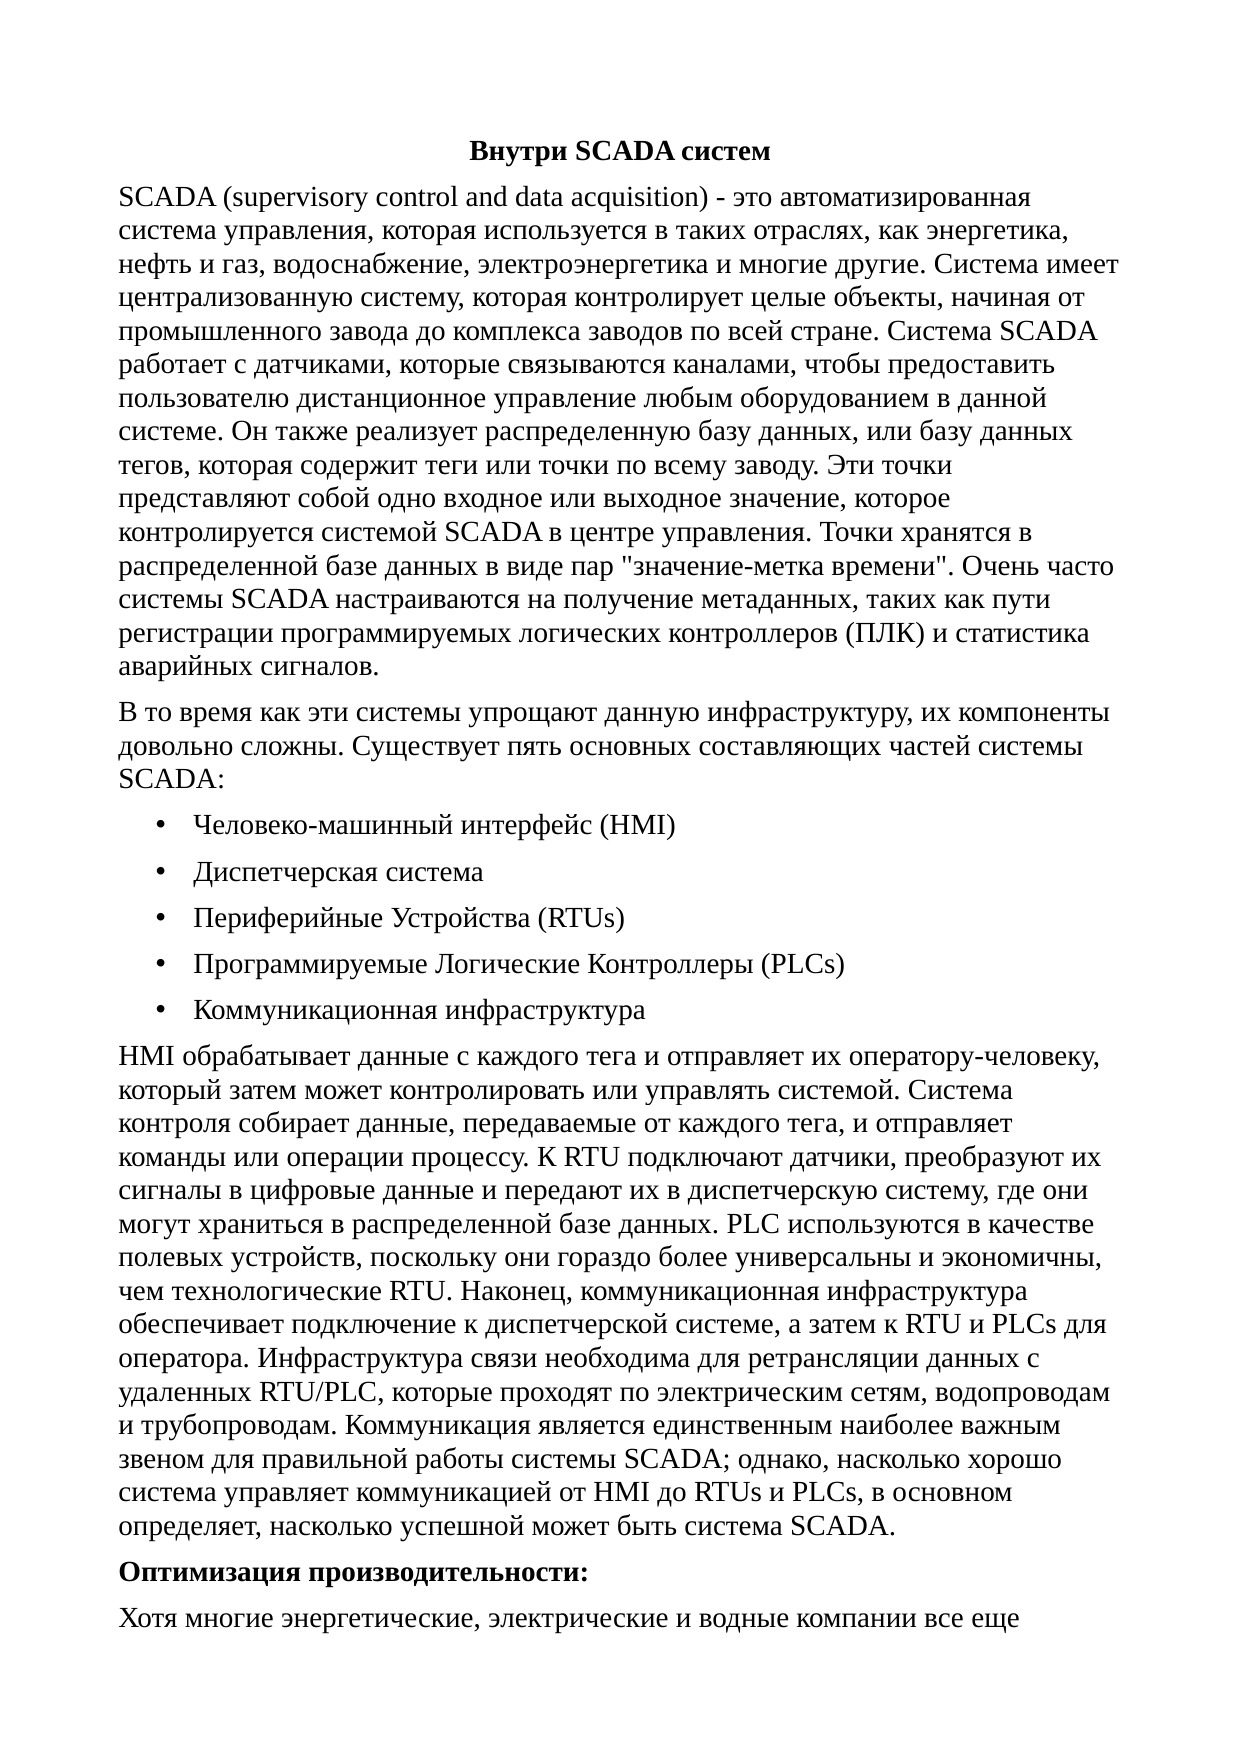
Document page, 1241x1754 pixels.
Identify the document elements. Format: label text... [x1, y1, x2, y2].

list Программируемые Логические Контроллеры (PLCs) [156, 946, 1122, 979]
text В то время как эти системы упрощают данную инфраструктуру, их компоненты довольно сложны. Существует пять основных составляющих частей системы SCADA: [118, 694, 1122, 795]
text Оптимизация производительности: [118, 1554, 1122, 1587]
text Хотя многие энергетические, электрические и водные компании все еще [118, 1600, 1122, 1633]
text HMI обрабатывает данные с каждого тега и отправляет их оператору-человеку, который затем может контролировать или управлять системой. Система контроля собирает данные, передаваемые от каждого тега, и отправляет команды или операции процессу. К RTU подключают датчики, преобразуют их сигналы в цифровые данные и передают их в диспетчерскую систему, где они могут храниться в распределенной базе данных. PLC используются в качестве полевых устройств, поскольку они гораздо более универсальны и экономичны, чем технологические RTU. Наконец, коммуникационная инфраструктура обеспечивает подключение к диспетчерской системе, а затем к RTU и PLCs для оператора. Инфраструктура связи необходима для ретрансляции данных с удаленных RTU/PLC, которые проходят по электрическим сетям, водопроводам и трубопроводам. Коммуникация является единственным наиболее важным звеном для правильной работы системы SCADA; однако, насколько хорошо система управляет коммуникацией от HMI до RTUs и PLCs, в основном определяет, насколько успешной может быть система SCADA. [118, 1038, 1122, 1541]
list Диспетчерская система [156, 854, 1122, 887]
list Человеко-машинный интерфейс (HMI) [156, 807, 1122, 841]
list Коммуникационная инфраструктура [156, 992, 1122, 1026]
list Периферийные Устройства (RTUs) [156, 900, 1122, 933]
text SCADA (supervisory control and data acquisition) - это автоматизированная система управления, которая используется в таких отраслях, как энергетика, нефть и газ, водоснабжение, электроэнергетика и многие другие. Система имеет централизованную систему, которая контролирует целые объекты, начиная от промышленного завода до комплекса заводов по всей стране. Система SCADA работает с датчиками, которые связываются каналами, чтобы предоставить пользователю дистанционное управление любым оборудованием в данной системе. Он также реализует распределенную базу данных, или базу данных тегов, которая содержит теги или точки по всему заводу. Эти точки представляют собой одно входное или выходное значение, которое контролируется системой SCADA в центре управления. Точки хранятся в распределенной базе данных в виде пар "значение-метка времени". Очень часто системы SCADA настраиваются на получение метаданных, таких как пути регистрации программируемых логических контроллеров (ПЛК) и статистика аварийных сигналов. [118, 179, 1122, 682]
subtitle Внутри SCADA систем [118, 133, 1122, 166]
